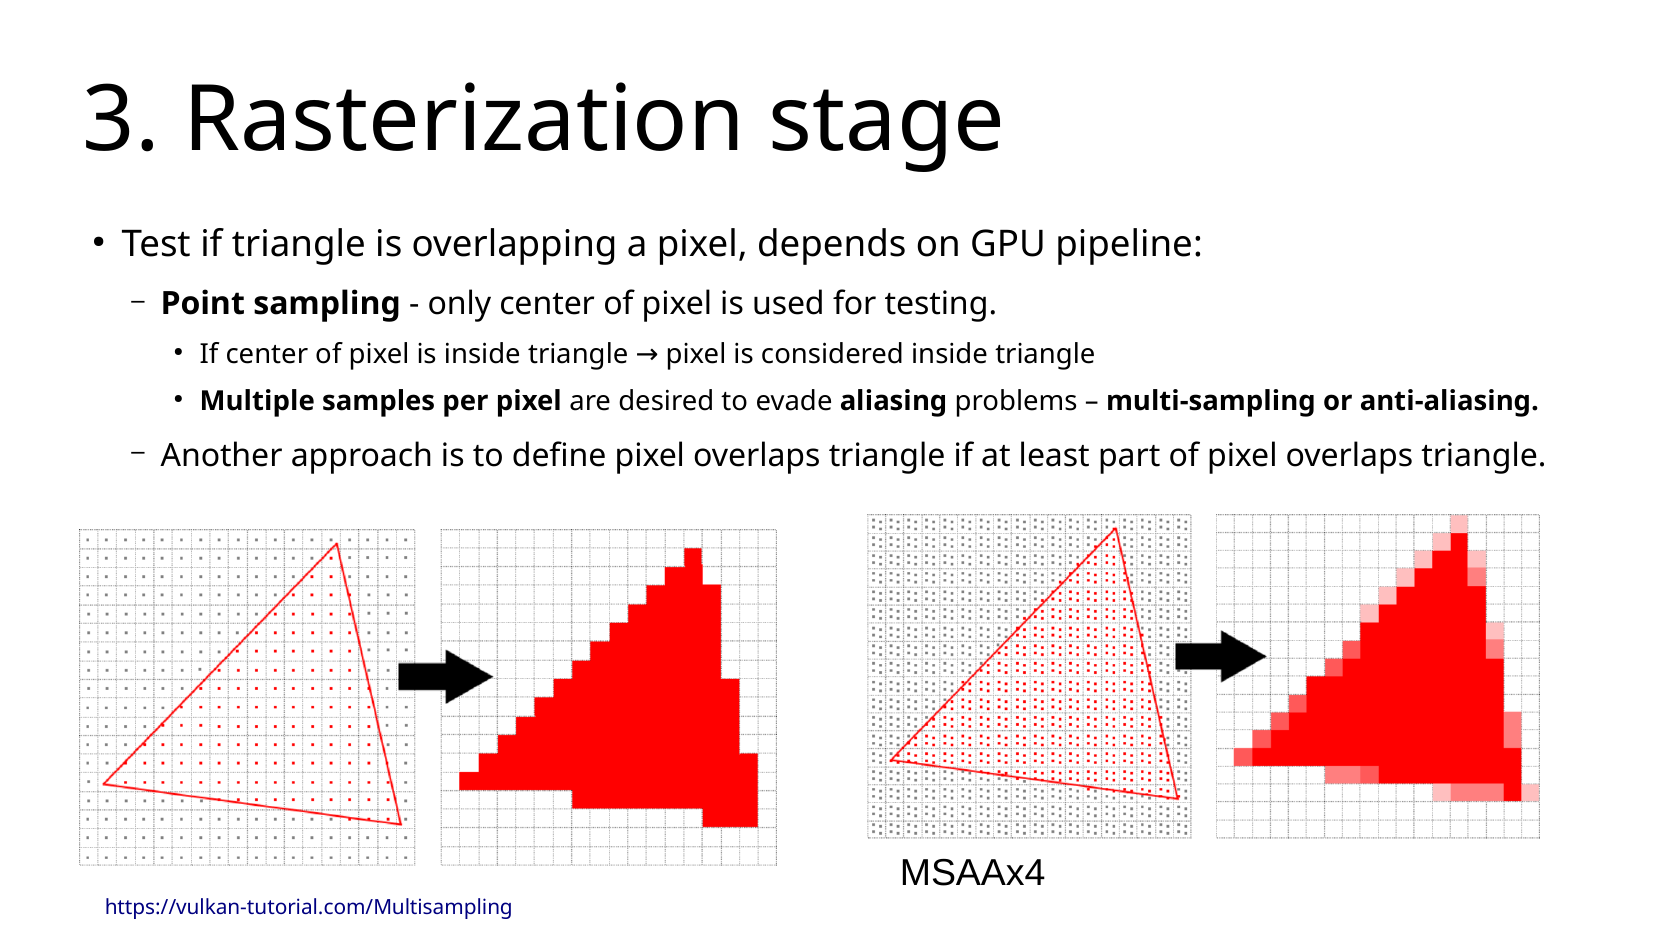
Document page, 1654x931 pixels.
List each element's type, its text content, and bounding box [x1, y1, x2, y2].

picture [863, 509, 1546, 844]
list Test if triangle is overlapping a pixel, depends on GPU pipeline: Point sampling - only center of pixel is used for testing. If center of pixel is inside triangle → pixel is considered inside triangle Multiple samples per pixel are desired to evade aliasing problems – multi-sampling or anti-aliasing. Another approach is to define pixel overlaps triangle if at least part of pixel overlaps triangle. [82, 217, 1571, 481]
text_box https://vulkan-tutorial.com/Multisampling [90, 885, 691, 926]
text_box MSAAx4 [885, 843, 1471, 901]
title 3. Rasterization stage [82, 37, 1571, 193]
picture [75, 523, 781, 871]
